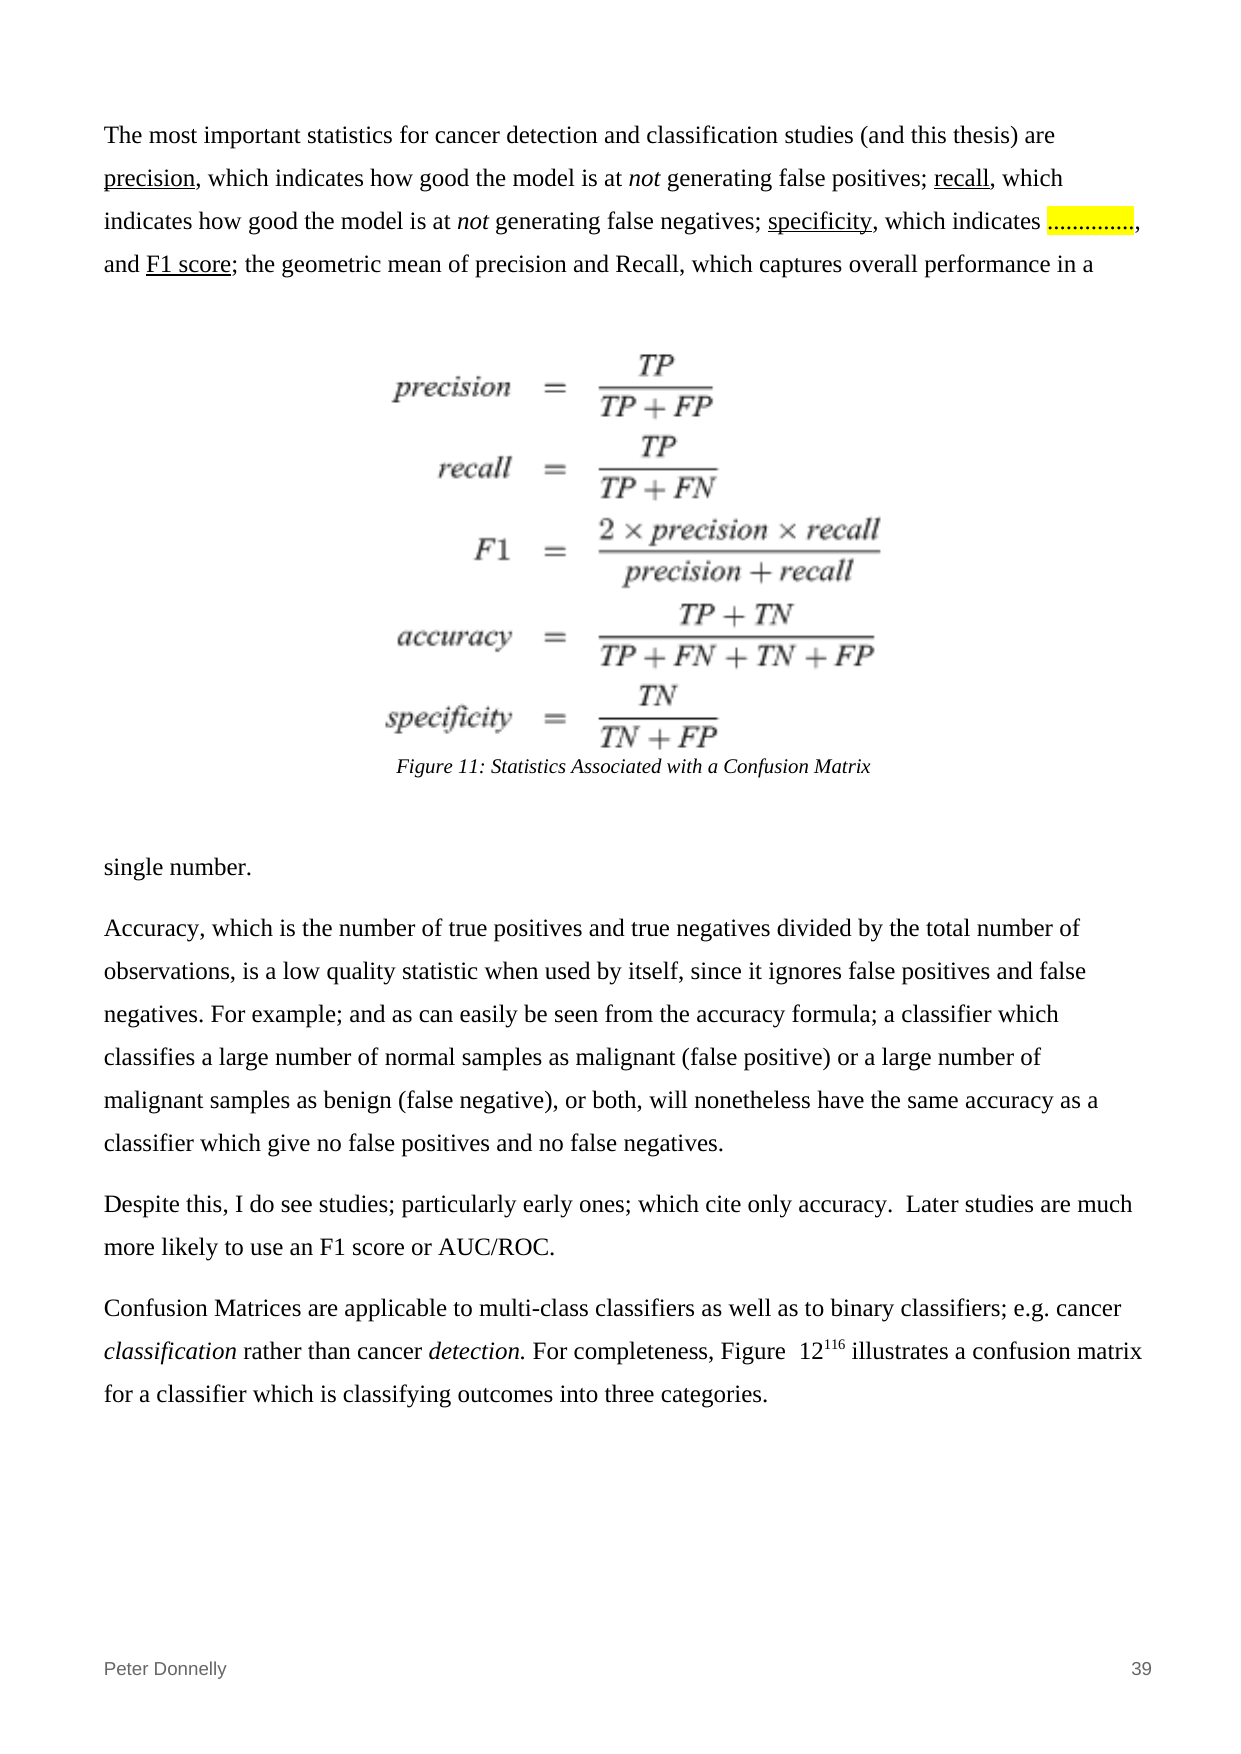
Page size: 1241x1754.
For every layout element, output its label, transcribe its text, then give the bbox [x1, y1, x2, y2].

text Figure 11: Statistics Associated with a Confusion Matrix [375, 751, 891, 778]
picture [382, 351, 885, 754]
text Despite this, I do see studies; particularly early ones; which cite only accuracy. Later studies are much more likely to use an F1 score or AUC/ROC. [103, 1189, 1146, 1261]
text The most important statistics for cancer detection and classification studies (and this thesis) are precision, which indicates how good the model is at not generating false positives; recall, which indicates how good the model is at not generating false negatives; specificity, which indicates .............., and F1 score; the geometric mean of precision and Recall, which captures overall performance in a single number. [103, 120, 1146, 881]
text Confusion Matrices are applicable to multi-class classifiers as well as to binary classifiers; e.g. cancer classification rather than cancer detection. For completeness, Figure 12 illustrates a confusion matrix for a classifier which is classifying outcomes into three categories. [103, 1293, 1146, 1408]
text Accuracy, which is the number of true positives and true negatives divided by the total number of observations, is a low quality statistic when used by itself, since it ignores false positives and false negatives. For example; and as can easily be seen from the accuracy formula; a classifier which classifies a large number of normal samples as malignant (false positive) or a large number of malignant samples as benign (false negative), or both, will nonetheless have the same accuracy as a classifier which give no false positives and no false negatives. [103, 913, 1146, 1157]
